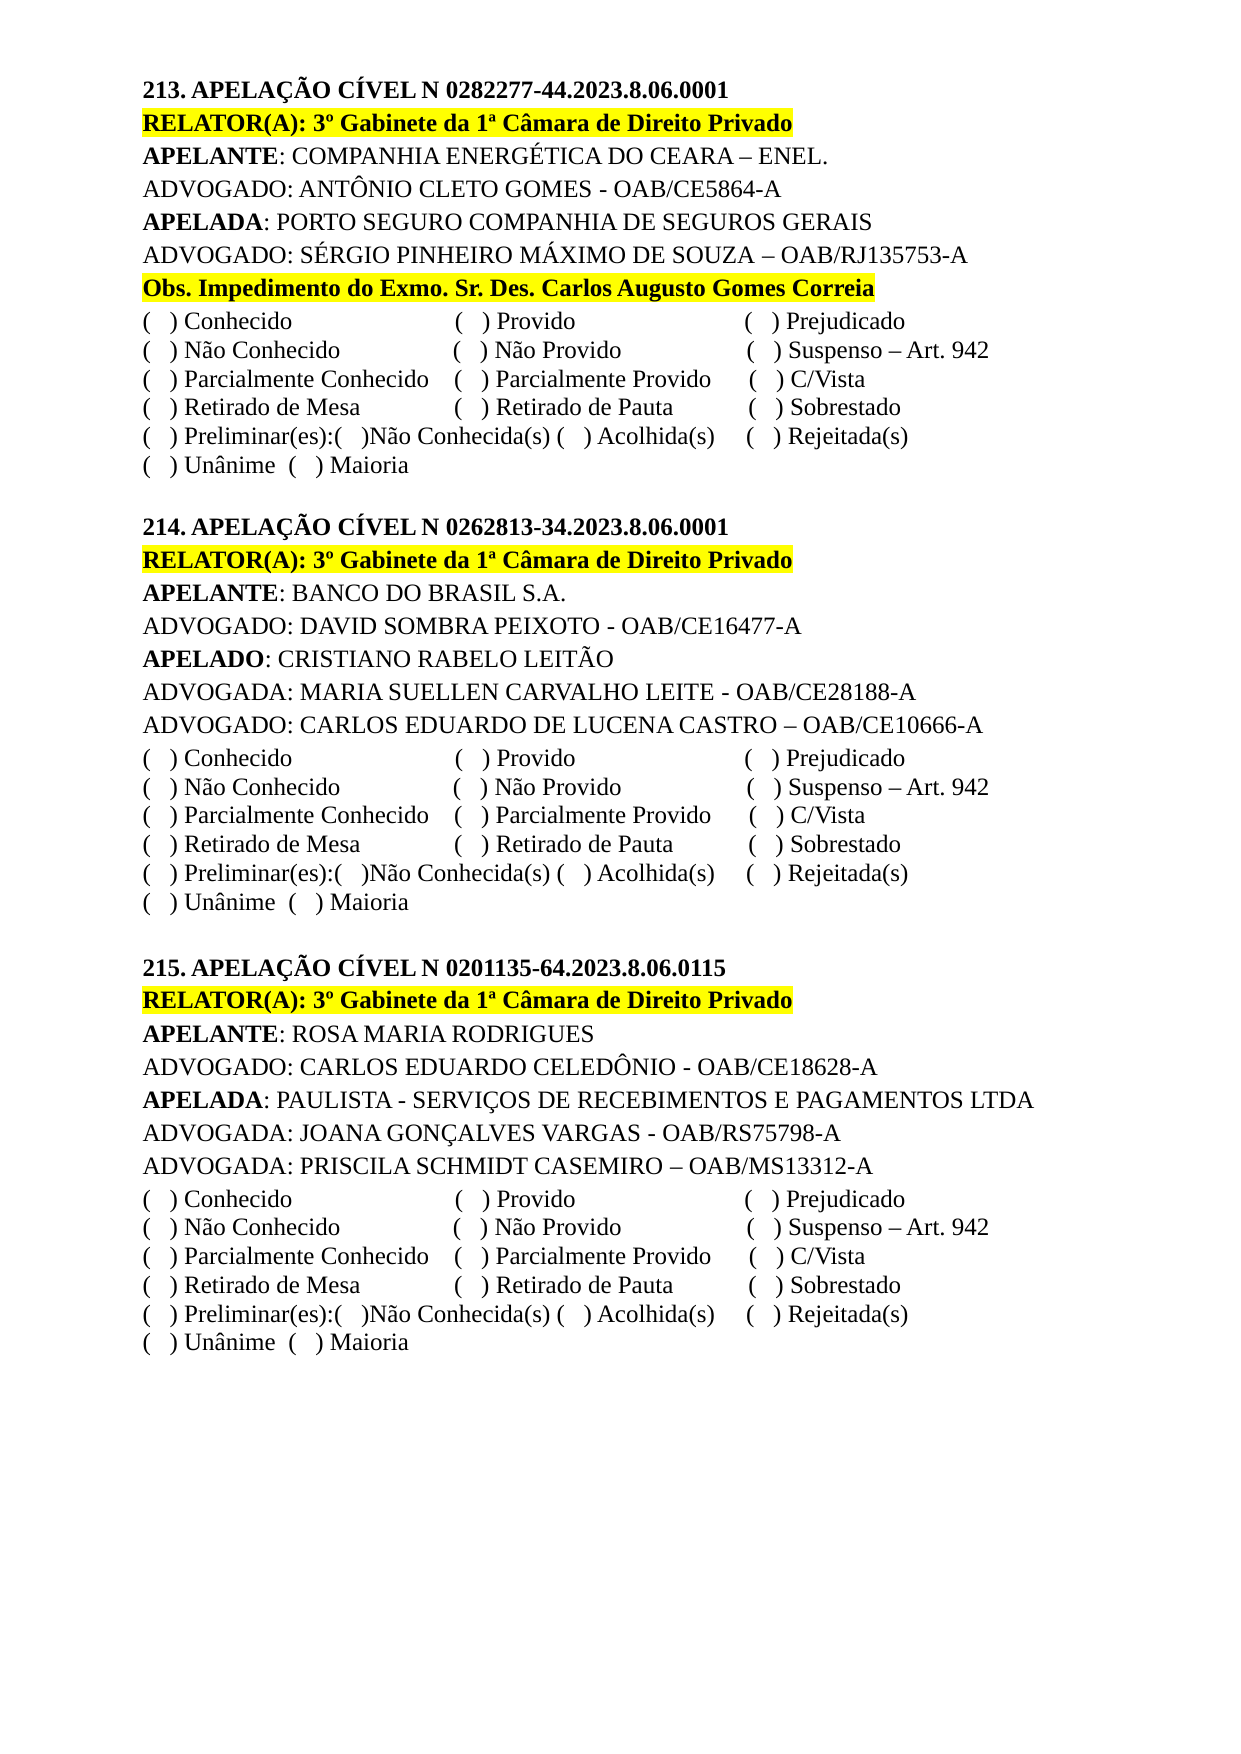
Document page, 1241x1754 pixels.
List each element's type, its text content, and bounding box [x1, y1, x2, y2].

text ( ) Parcialmente Conhecido ( ) Parcialmente Provido ( ) C/Vista [142, 800, 1158, 829]
text Obs. Impedimento do Exmo. Sr. Des. Carlos Augusto Gomes Correia [142, 273, 1141, 302]
text ( ) Retirado de Mesa ( ) Retirado de Pauta ( ) Sobrestado [142, 829, 1158, 858]
text 213. APELAÇÃO CÍVEL N 0282277-44.2023.8.06.0001 RELATOR(A): 3º Gabinete da 1ª Câmara de Direito Privado APELANTE: COMPANHIA ENERGÉTICA DO CEARA – ENEL. ADVOGADO: ANTÔNIO CLETO GOMES - OAB/CE5864-A APELADA: PORTO SEGURO COMPANHIA DE SEGUROS GERAIS ADVOGADO: SÉRGIO PINHEIRO MÁXIMO DE SOUZA – OAB/RJ135753-A [142, 75, 1141, 269]
text ( ) Conhecido ( ) Provido ( ) Prejudicado [142, 306, 1141, 335]
text ( ) Não Conhecido ( ) Não Provido ( ) Suspenso – Art. 942 [142, 335, 1158, 364]
text ( ) Preliminar(es):( )Não Conhecida(s) ( ) Acolhida(s) ( ) Rejeitada(s) [142, 421, 1158, 450]
text ( ) Preliminar(es):( )Não Conhecida(s) ( ) Acolhida(s) ( ) Rejeitada(s) [142, 1299, 1158, 1327]
text ( ) Parcialmente Conhecido ( ) Parcialmente Provido ( ) C/Vista [142, 1241, 1158, 1270]
text ( ) Unânime ( ) Maioria [142, 450, 1158, 479]
text ( ) Conhecido ( ) Provido ( ) Prejudicado [142, 743, 1141, 772]
text ( ) Preliminar(es):( )Não Conhecida(s) ( ) Acolhida(s) ( ) Rejeitada(s) [142, 858, 1158, 887]
text ( ) Não Conhecido ( ) Não Provido ( ) Suspenso – Art. 942 [142, 772, 1158, 800]
text ( ) Unânime ( ) Maioria [142, 1327, 1141, 1422]
text ( ) Parcialmente Conhecido ( ) Parcialmente Provido ( ) C/Vista [142, 364, 1158, 392]
text ( ) Retirado de Mesa ( ) Retirado de Pauta ( ) Sobrestado [142, 1270, 1158, 1299]
text ( ) Unânime ( ) Maioria 215. APELAÇÃO CÍVEL N 0201135-64.2023.8.06.0115 RELATOR(A): 3º Gabinete da 1ª Câmara de Direito Privado APELANTE: ROSA MARIA RODRIGUES ADVOGADO: CARLOS EDUARDO CELEDÔNIO - OAB/CE18628-A APELADA: PAULISTA - SERVIÇOS DE RECEBIMENTOS E PAGAMENTOS LTDA ADVOGADA: JOANA GONÇALVES VARGAS - OAB/RS75798-A ADVOGADA: PRISCILA SCHMIDT CASEMIRO – OAB/MS13312-A [142, 887, 1141, 1179]
text ( ) Conhecido ( ) Provido ( ) Prejudicado [142, 1184, 1141, 1212]
text ( ) Retirado de Mesa ( ) Retirado de Pauta ( ) Sobrestado [142, 392, 1158, 421]
text ( ) Não Conhecido ( ) Não Provido ( ) Suspenso – Art. 942 [142, 1212, 1158, 1241]
text 214. APELAÇÃO CÍVEL N 0262813-34.2023.8.06.0001 RELATOR(A): 3º Gabinete da 1ª Câmara de Direito Privado APELANTE: BANCO DO BRASIL S.A. ADVOGADO: DAVID SOMBRA PEIXOTO - OAB/CE16477-A APELADO: CRISTIANO RABELO LEITÃO ADVOGADA: MARIA SUELLEN CARVALHO LEITE - OAB/CE28188-A ADVOGADO: CARLOS EDUARDO DE LUCENA CASTRO – OAB/CE10666-A [142, 479, 1141, 738]
